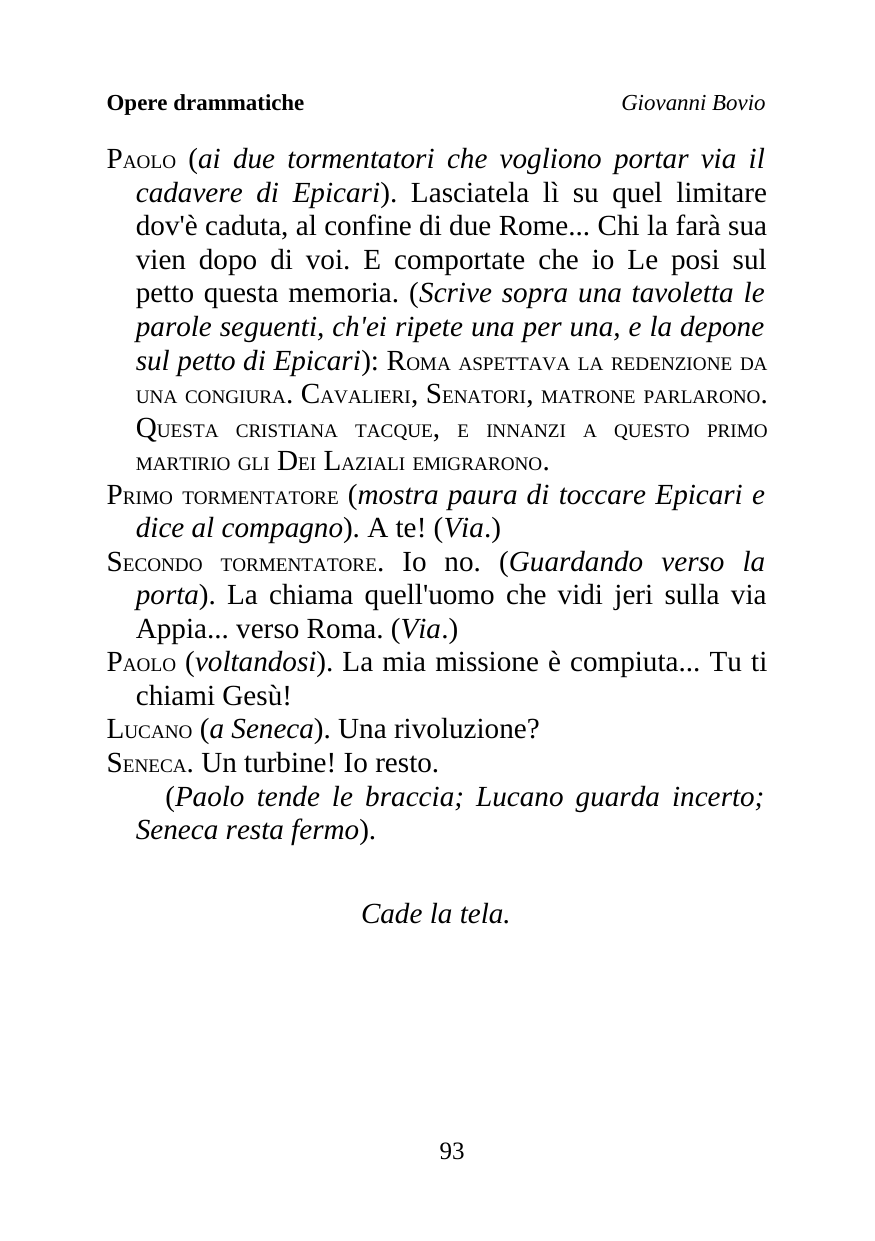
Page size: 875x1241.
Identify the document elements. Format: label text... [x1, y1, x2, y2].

text (Paolo tende le braccia; Lucano guarda incerto; Seneca resta fermo). [136, 779, 768, 846]
text Secondo tormentatore. Io no. (Guardando verso la porta). La chiama quell'uomo che vidi jeri sulla via Appia... verso Roma. (Via.) [106, 544, 768, 644]
text Primo tormentatore (mostra paura di toccare Epicari e dice al compagno). A te! (Via.) [106, 477, 768, 544]
text Seneca. Un turbine! Io resto. [106, 745, 768, 779]
text Paolo (voltandosi). La mia missione è compiuta... Tu ti chiami Gesù! [106, 644, 768, 712]
text Lucano (a Seneca). Una rivoluzione? [106, 712, 768, 745]
text Cade la tela. [106, 896, 768, 929]
text Paolo (ai due tormentatori che vogliono portar via il cadavere di Epicari). Lasciatela lì su quel limitare dov'è caduta, al confine di due Rome... Chi la farà sua vien dopo di voi. E comportate che io Le posi sul petto questa memoria. (Scrive sopra una tavoletta le parole seguenti, ch'ei ripete una per una, e la depone sul petto di Epicari): Roma aspettava la redenzione da una congiura. Cavalieri, Senatori, matrone parlarono. Questa cristiana tacque, e innanzi a questo primo martirio gli Dei Laziali emigrarono. [106, 141, 768, 477]
